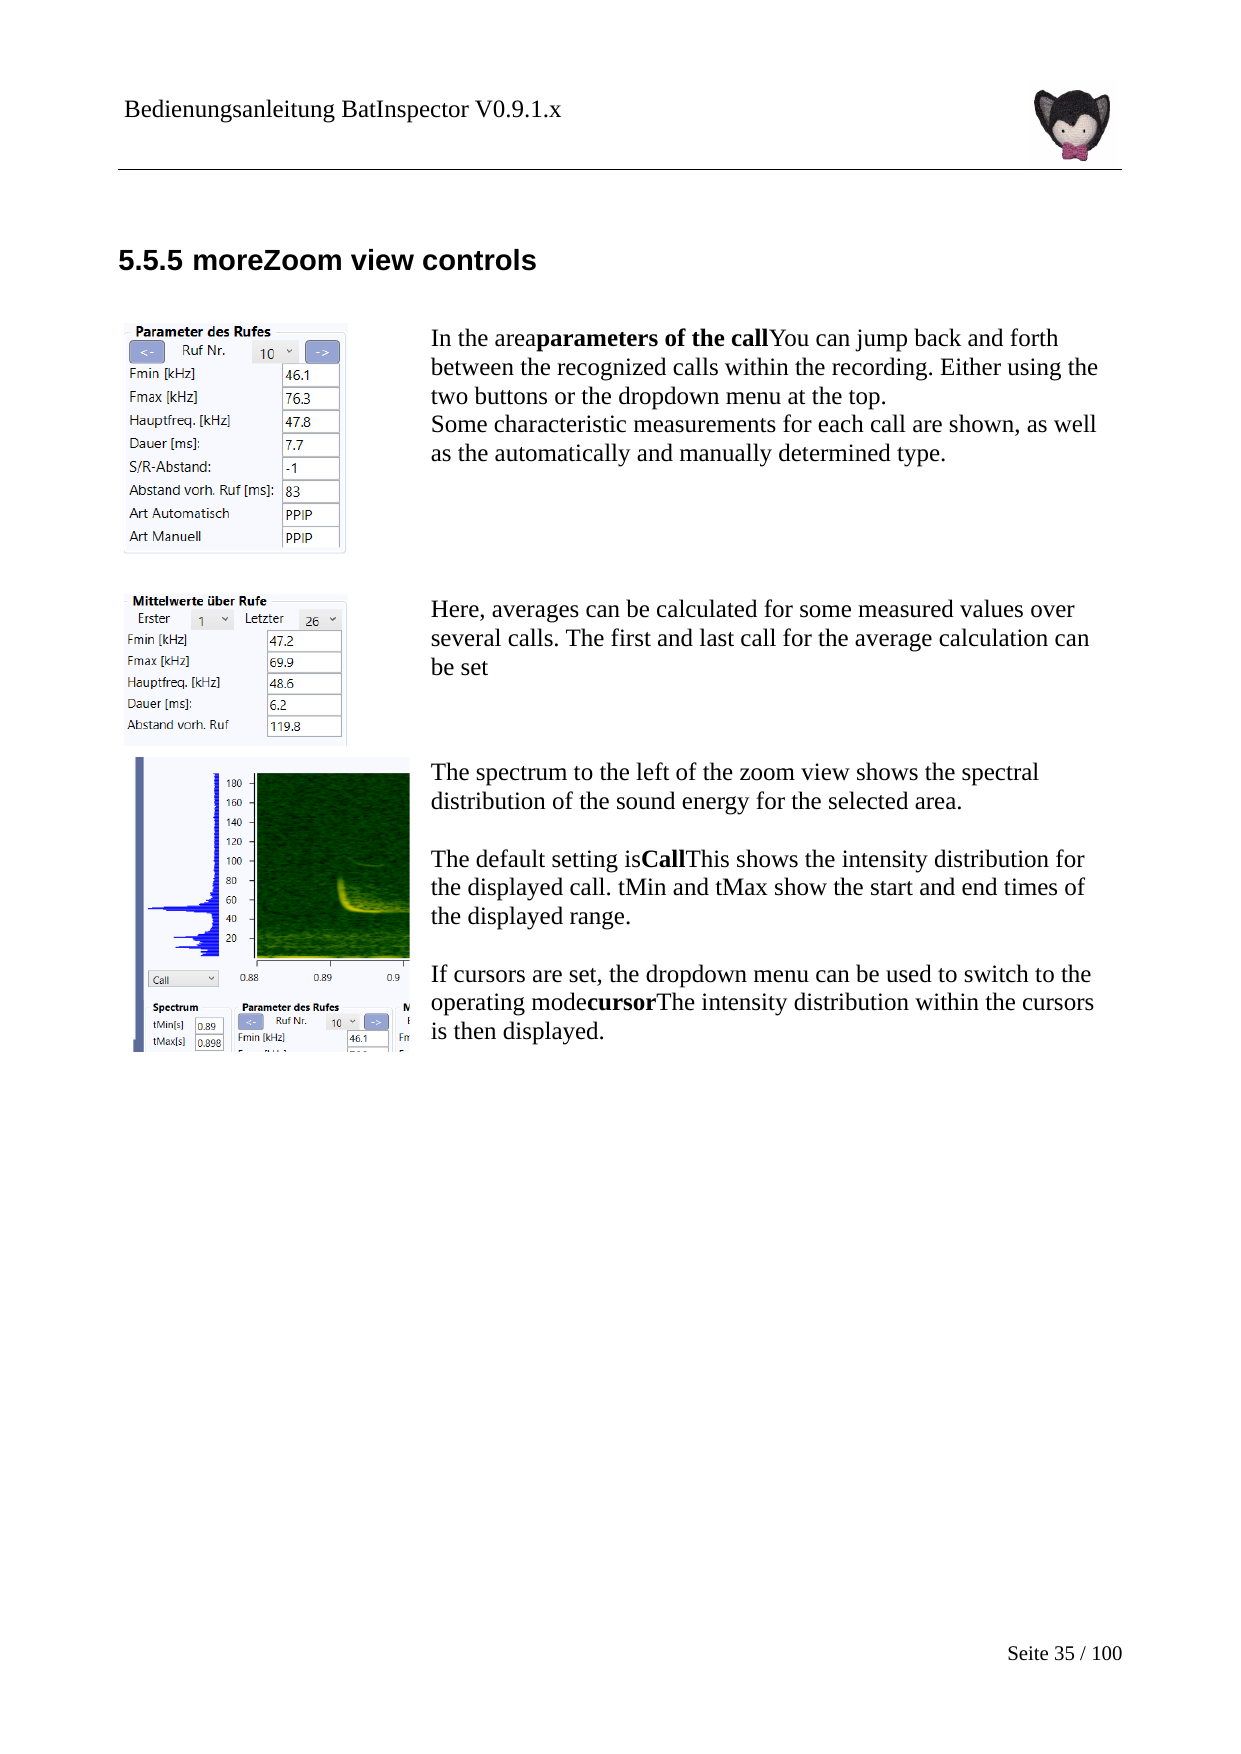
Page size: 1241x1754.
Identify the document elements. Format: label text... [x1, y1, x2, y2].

table_header In the areaparameters of the callYou can jump back and forth between the recognized calls within the recording. Either using the two buttons or the dropdown menu at the top. Some characteristic measurements for each call are shown, as well as the automatically and manually determined type. [425, 318, 1122, 588]
picture [123, 594, 348, 746]
subtitle moreZoom view controls [118, 243, 1122, 276]
table_cell [118, 589, 425, 752]
table_header [118, 318, 425, 588]
picture [123, 323, 348, 554]
table_cell The spectrum to the left of the zoom view shows the spectral distribution of the sound energy for the selected area. The default setting isCallThis shows the intensity distribution for the displayed call. tMin and tMax show the start and end times of the displayed range. If cursors are set, the dropdown menu can be used to switch to the operating modecursorThe intensity distribution within the cursors is then displayed. [425, 752, 1122, 1086]
picture [1030, 80, 1119, 169]
table_cell [118, 752, 425, 1086]
picture [133, 757, 410, 1052]
table_cell Here, averages can be calculated for some measured values ​​over several calls. The first and last call for the average calculation can be set [425, 589, 1122, 752]
